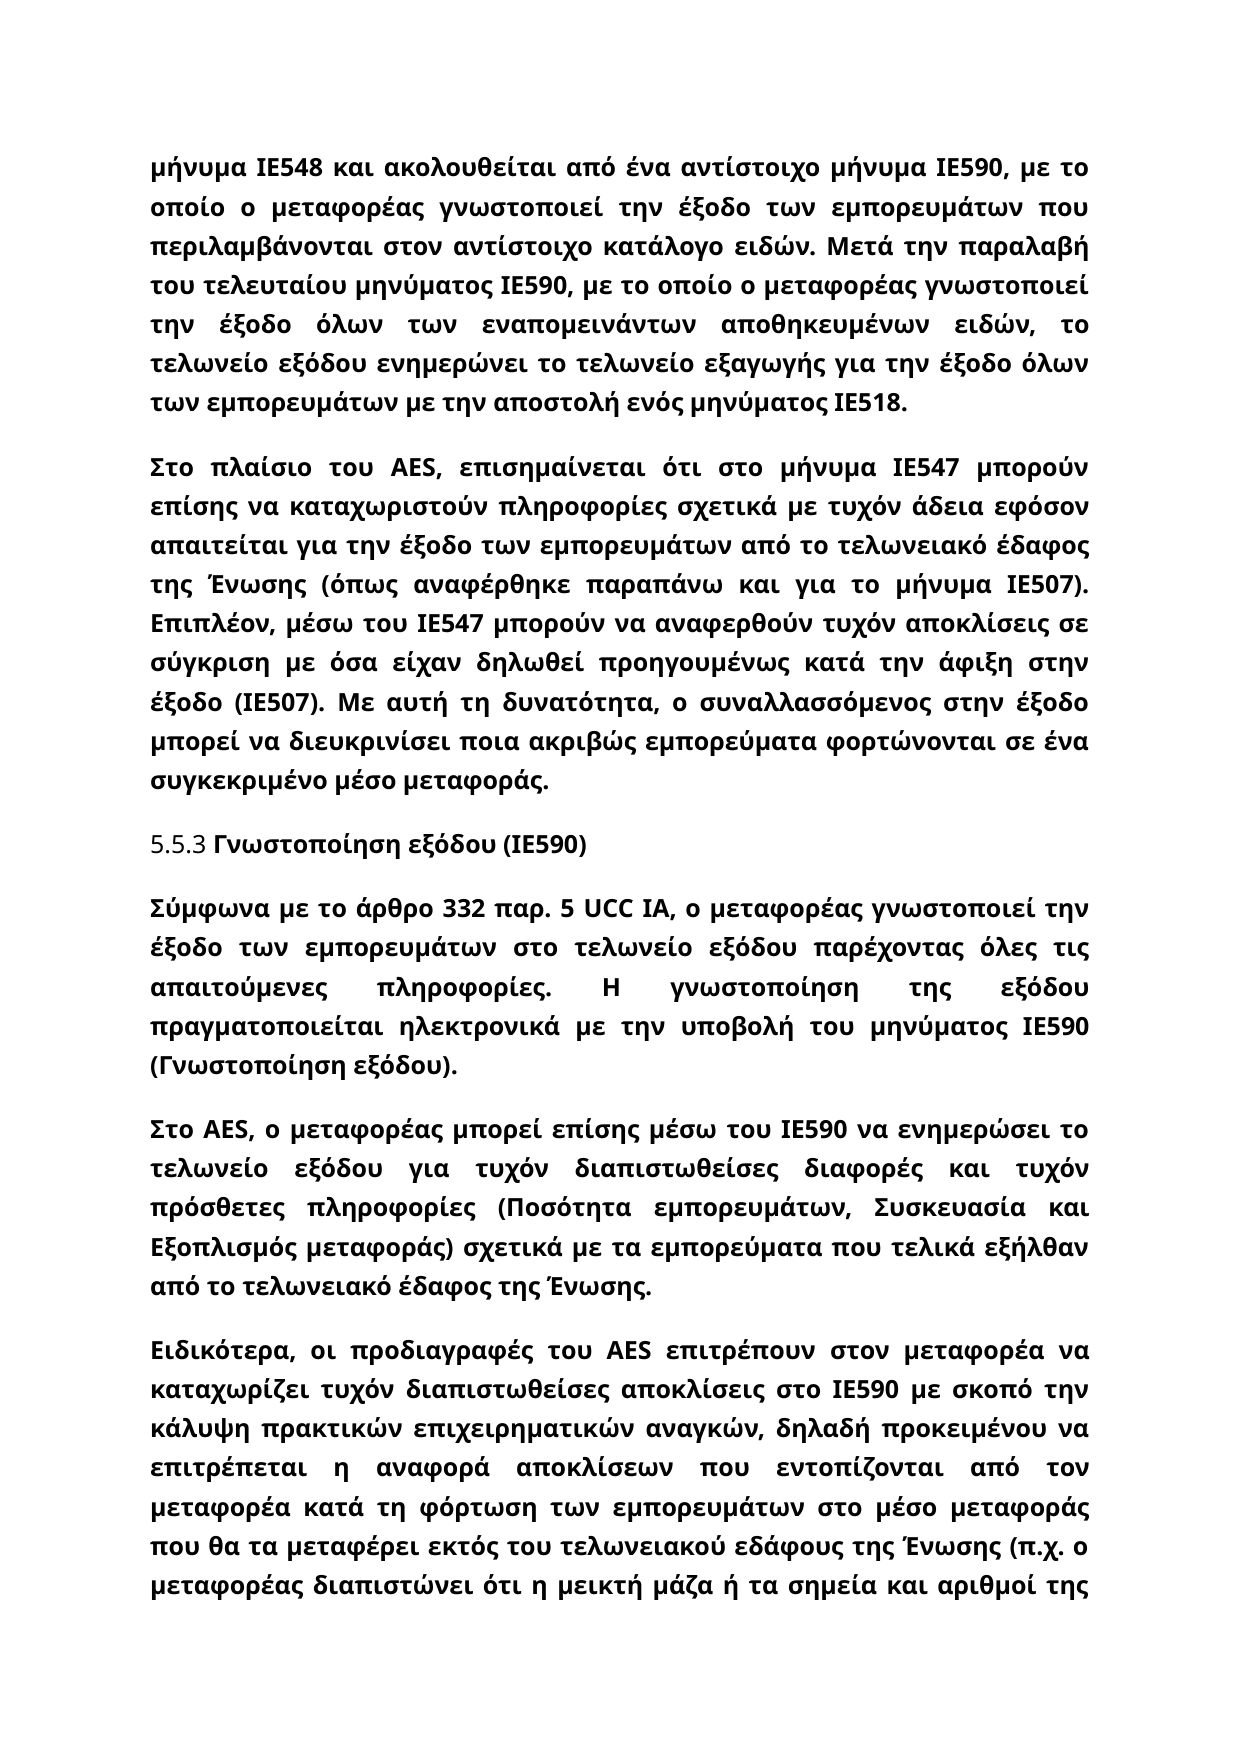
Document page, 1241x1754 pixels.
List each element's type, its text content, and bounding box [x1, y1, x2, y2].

text μήνυμα IE548 και ακολουθείται από ένα αντίστοιχο μήνυμα ΙΕ590, με το οποίο ο μεταφορέας γνωστοποιεί την έξοδο των εμπορευμάτων που περιλαμβάνονται στον αντίστοιχο κατάλογο ειδών. Μετά την παραλαβή του τελευταίου μηνύματος IE590, με το οποίο ο μεταφορέας γνωστοποιεί την έξοδο όλων των εναπομεινάντων αποθηκευμένων ειδών, το τελωνείο εξόδου ενημερώνει το τελωνείο εξαγωγής για την έξοδο όλων των εμπορευμάτων με την αποστολή ενός μηνύματος ΙΕ518. [150, 150, 1090, 419]
text Στο πλαίσιο του AES, επισημαίνεται ότι στο μήνυμα ΙΕ547 μπορούν επίσης να καταχωριστούν πληροφορίες σχετικά με τυχόν άδεια εφόσον απαιτείται για την έξοδο των εμπορευμάτων από το τελωνειακό έδαφος της Ένωσης (όπως αναφέρθηκε παραπάνω και για το μήνυμα ΙΕ507). Επιπλέον, μέσω του IE547 μπορούν να αναφερθούν τυχόν αποκλίσεις σε σύγκριση με όσα είχαν δηλωθεί προηγουμένως κατά την άφιξη στην έξοδο (ΙΕ507). Με αυτή τη δυνατότητα, ο συναλλασσόμενος στην έξοδο μπορεί να διευκρινίσει ποια ακριβώς εμπορεύματα φορτώνονται σε ένα συγκεκριμένο μέσο μεταφοράς. [150, 449, 1090, 797]
text 5.5.3 Γνωστοποίηση εξόδου (ΙΕ590) [150, 827, 1090, 861]
text Σύμφωνα με το άρθρο 332 παρ. 5 UCC IA, ο μεταφορέας γνωστοποιεί την έξοδο των εμπορευμάτων στο τελωνείο εξόδου παρέχοντας όλες τις απαιτούμενες πληροφορίες. Η γνωστοποίηση της εξόδου πραγματοποιείται ηλεκτρονικά με την υποβολή του μηνύματος IE590 (Γνωστοποίηση εξόδου). [150, 891, 1090, 1082]
text Ειδικότερα, οι προδιαγραφές του AES επιτρέπουν στον μεταφορέα να καταχωρίζει τυχόν διαπιστωθείσες αποκλίσεις στο IE590 με σκοπό την κάλυψη πρακτικών επιχειρηματικών αναγκών, δηλαδή προκειμένου να επιτρέπεται η αναφορά αποκλίσεων που εντοπίζονται από τον μεταφορέα κατά τη φόρτωση των εμπορευμάτων στο μέσο μεταφοράς που θα τα μεταφέρει εκτός του τελωνειακού εδάφους της Ένωσης (π.χ. ο μεταφορέας διαπιστώνει ότι η μεικτή μάζα ή τα σημεία και αριθμοί της [150, 1332, 1090, 1602]
text Στο AES, o μεταφορέας μπορεί επίσης μέσω του ΙΕ590 να ενημερώσει το τελωνείο εξόδου για τυχόν διαπιστωθείσες διαφορές και τυχόν πρόσθετες πληροφορίες (Ποσότητα εμπορευμάτων, Συσκευασία και Εξοπλισμός μεταφοράς) σχετικά με τα εμπορεύματα που τελικά εξήλθαν από το τελωνειακό έδαφος της Ένωσης. [150, 1112, 1090, 1302]
